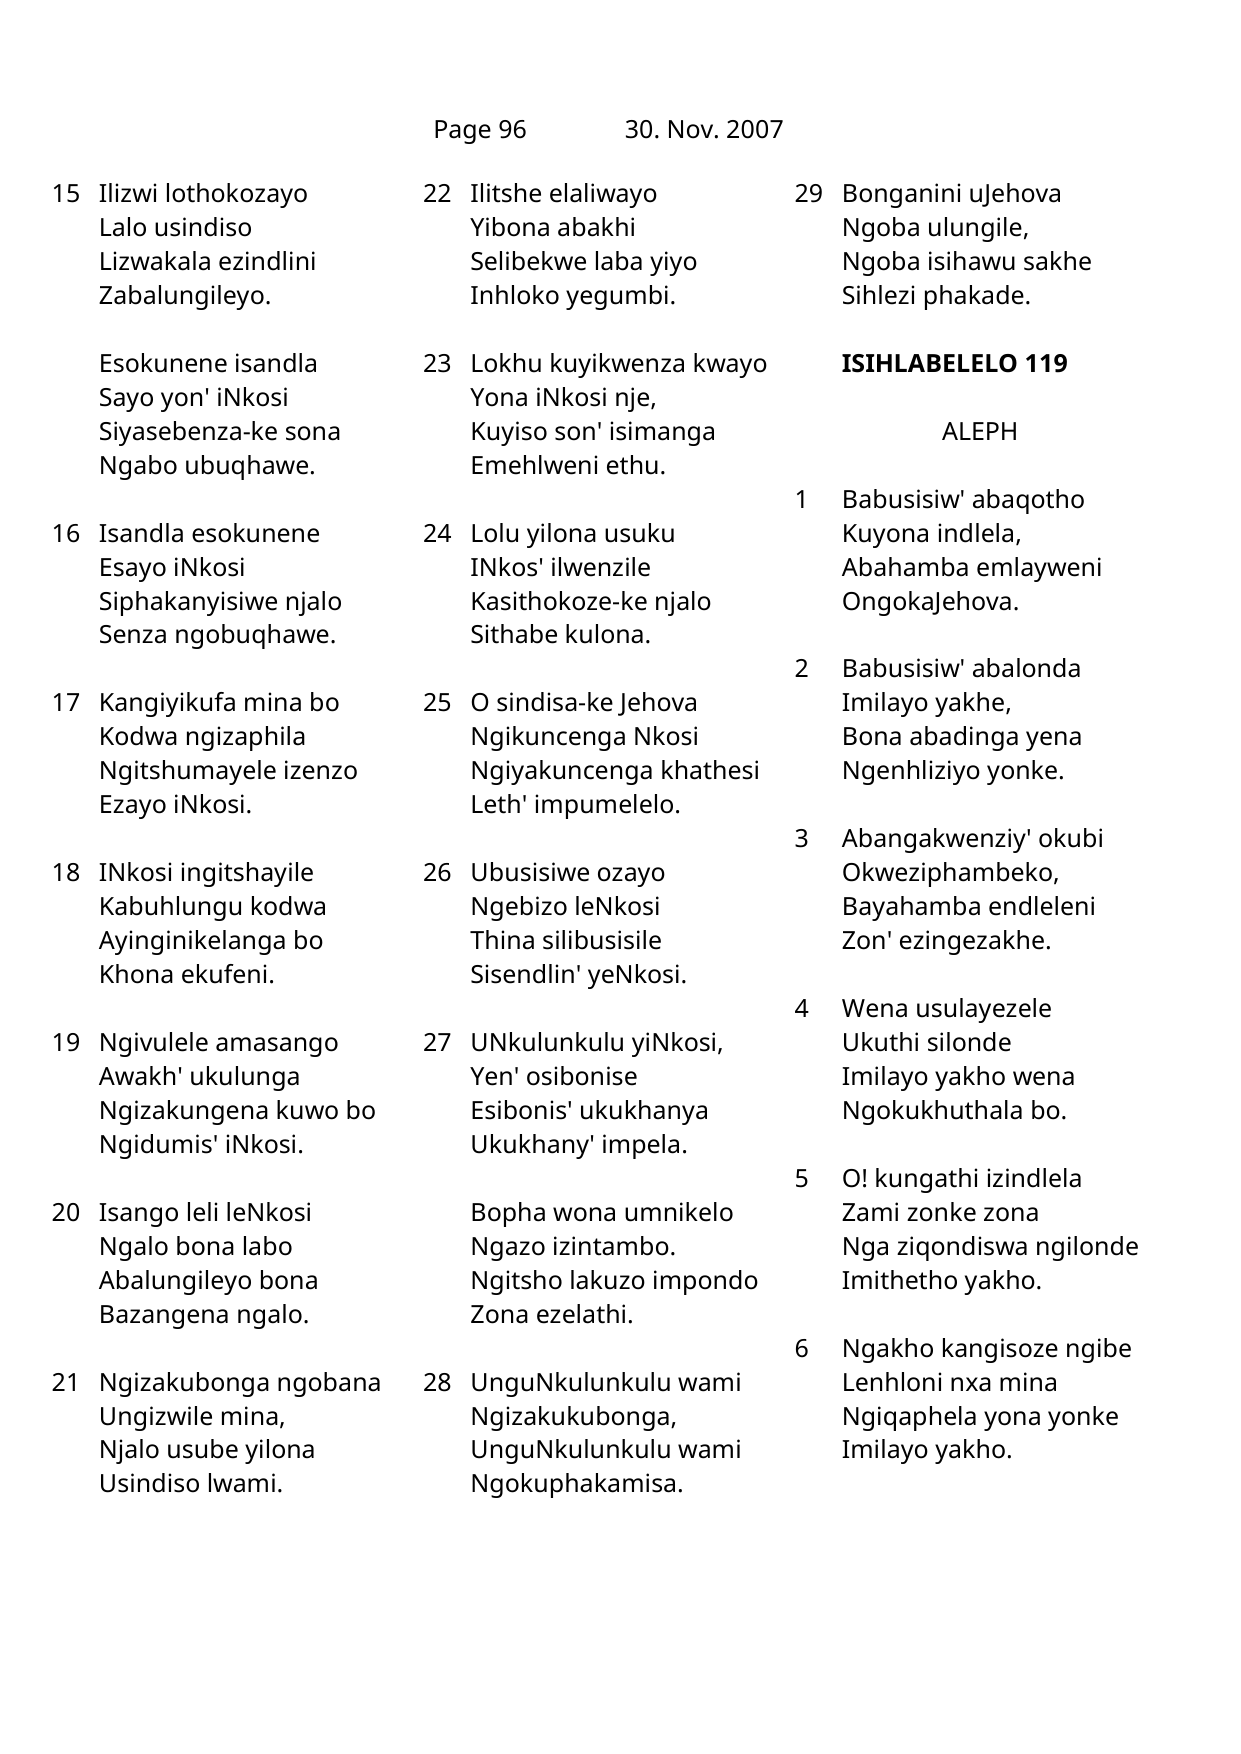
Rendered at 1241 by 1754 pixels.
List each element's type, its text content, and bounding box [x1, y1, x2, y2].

text Okweziphambeko, [794, 855, 1166, 889]
text 17 Kangiyikufa mina bo [51, 685, 423, 719]
text Esayo iNkosi [51, 549, 423, 583]
text Lalo usindiso [51, 210, 423, 244]
text Senza ngobuqhawe. [51, 617, 423, 651]
text 4 Wena usulayezele [794, 991, 1166, 1025]
text ALEPH [794, 414, 1166, 448]
text Sayo yon' iNkosi [51, 380, 423, 414]
text Esibonis' ukukhanya [423, 1093, 794, 1127]
text Yen' osibonise [423, 1059, 794, 1093]
text Lizwakala ezindlini [51, 244, 423, 278]
text 24 Lolu yilona usuku [423, 516, 794, 549]
text 20 Isango leli leNkosi [51, 1195, 423, 1229]
text Ngidumis' iNkosi. [51, 1127, 423, 1161]
text 21 Ngizakubonga ngobana [51, 1364, 423, 1398]
text Ngiqaphela yona yonke [794, 1398, 1166, 1432]
text 19 Ngivulele amasango [51, 1025, 423, 1059]
text 3 Abangakwenziy' okubi [794, 821, 1166, 855]
text Emehlweni ethu. [423, 448, 794, 482]
text Inhloko yegumbi. [423, 278, 794, 312]
text 6 Ngakho kangisoze ngibe [794, 1331, 1166, 1364]
text Ezayo iNkosi. [51, 787, 423, 821]
text Ngokuphakamisa. [423, 1466, 794, 1500]
text Siyasebenza-ke sona [51, 414, 423, 448]
text 28 UnguNkulunkulu wami [423, 1364, 794, 1398]
text 29 Bonganini uJehova [794, 176, 1166, 210]
text INkos' ilwenzile [423, 549, 794, 583]
text Kodwa ngizaphila [51, 719, 423, 753]
text Ngitsho lakuzo impondo [423, 1263, 794, 1297]
text 26 Ubusisiwe ozayo [423, 855, 794, 889]
text Bopha wona umnikelo [423, 1195, 794, 1229]
text Thina silibusisile [423, 923, 794, 957]
text 22 Ilitshe elaliwayo [423, 176, 794, 210]
text ISIHLABELELO 119 [794, 346, 1166, 380]
text 5 O! kungathi izindlela [794, 1161, 1166, 1195]
text 27 UNkulunkulu yiNkosi, [423, 1025, 794, 1059]
text Selibekwe laba yiyo [423, 244, 794, 278]
text Kabuhlungu kodwa [51, 889, 423, 923]
text Ngokukhuthala bo. [794, 1093, 1166, 1127]
text Ngebizo leNkosi [423, 889, 794, 923]
text Siphakanyisiwe njalo [51, 583, 423, 617]
text Ngazo izintambo. [423, 1229, 794, 1263]
text Sihlezi phakade. [794, 278, 1166, 312]
text Ungizwile mina, [51, 1398, 423, 1432]
text Awakh' ukulunga [51, 1059, 423, 1093]
text 1 Babusisiw' abaqotho [794, 482, 1166, 516]
text Ayinginikelanga bo [51, 923, 423, 957]
text Imithetho yakho. [794, 1263, 1166, 1297]
text Kasithokoze-ke njalo [423, 583, 794, 617]
text Bazangena ngalo. [51, 1297, 423, 1331]
text Ngizakukubonga, [423, 1398, 794, 1432]
text Yona iNkosi nje, [423, 380, 794, 414]
text Yibona abakhi [423, 210, 794, 244]
text Sisendlin' yeNkosi. [423, 957, 794, 991]
text Ukuthi silonde [794, 1025, 1166, 1059]
text Imilayo yakho. [794, 1432, 1166, 1466]
text Abalungileyo bona [51, 1263, 423, 1297]
text Bona abadinga yena [794, 719, 1166, 753]
text Leth' impumelelo. [423, 787, 794, 821]
text Kuyiso son' isimanga [423, 414, 794, 448]
text UnguNkulunkulu wami [423, 1432, 794, 1466]
text Njalo usube yilona [51, 1432, 423, 1466]
text Ngabo ubuqhawe. [51, 448, 423, 482]
text Khona ekufeni. [51, 957, 423, 991]
text Zami zonke zona [794, 1195, 1166, 1229]
text 15 Ilizwi lothokozayo [51, 176, 423, 210]
text OngokaJehova. [794, 583, 1166, 617]
text Abahamba emlayweni [794, 549, 1166, 583]
text Ngikuncenga Nkosi [423, 719, 794, 753]
text Ukukhany' impela. [423, 1127, 794, 1161]
text 2 Babusisiw' abalonda [794, 651, 1166, 685]
text Lenhloni nxa mina [794, 1364, 1166, 1398]
text Ngalo bona labo [51, 1229, 423, 1263]
text Esokunene isandla [51, 346, 423, 380]
text 16 Isandla esokunene [51, 516, 423, 549]
text Sithabe kulona. [423, 617, 794, 651]
text 25 O sindisa-ke Jehova [423, 685, 794, 719]
text Zon' ezingezakhe. [794, 923, 1166, 957]
text Ngitshumayele izenzo [51, 753, 423, 787]
text Imilayo yakho wena [794, 1059, 1166, 1093]
text Ngizakungena kuwo bo [51, 1093, 423, 1127]
text Nga ziqondiswa ngilonde [794, 1229, 1166, 1263]
text Ngoba isihawu sakhe [794, 244, 1166, 278]
text Kuyona indlela, [794, 516, 1166, 549]
text 23 Lokhu kuyikwenza kwayo [423, 346, 794, 380]
text Zabalungileyo. [51, 278, 423, 312]
text Ngoba ulungile, [794, 210, 1166, 244]
text Ngenhliziyo yonke. [794, 753, 1166, 787]
text 18 INkosi ingitshayile [51, 855, 423, 889]
text Bayahamba endleleni [794, 889, 1166, 923]
text Imilayo yakhe, [794, 685, 1166, 719]
text Zona ezelathi. [423, 1297, 794, 1331]
text Ngiyakuncenga khathesi [423, 753, 794, 787]
text Usindiso lwami. [51, 1466, 423, 1500]
